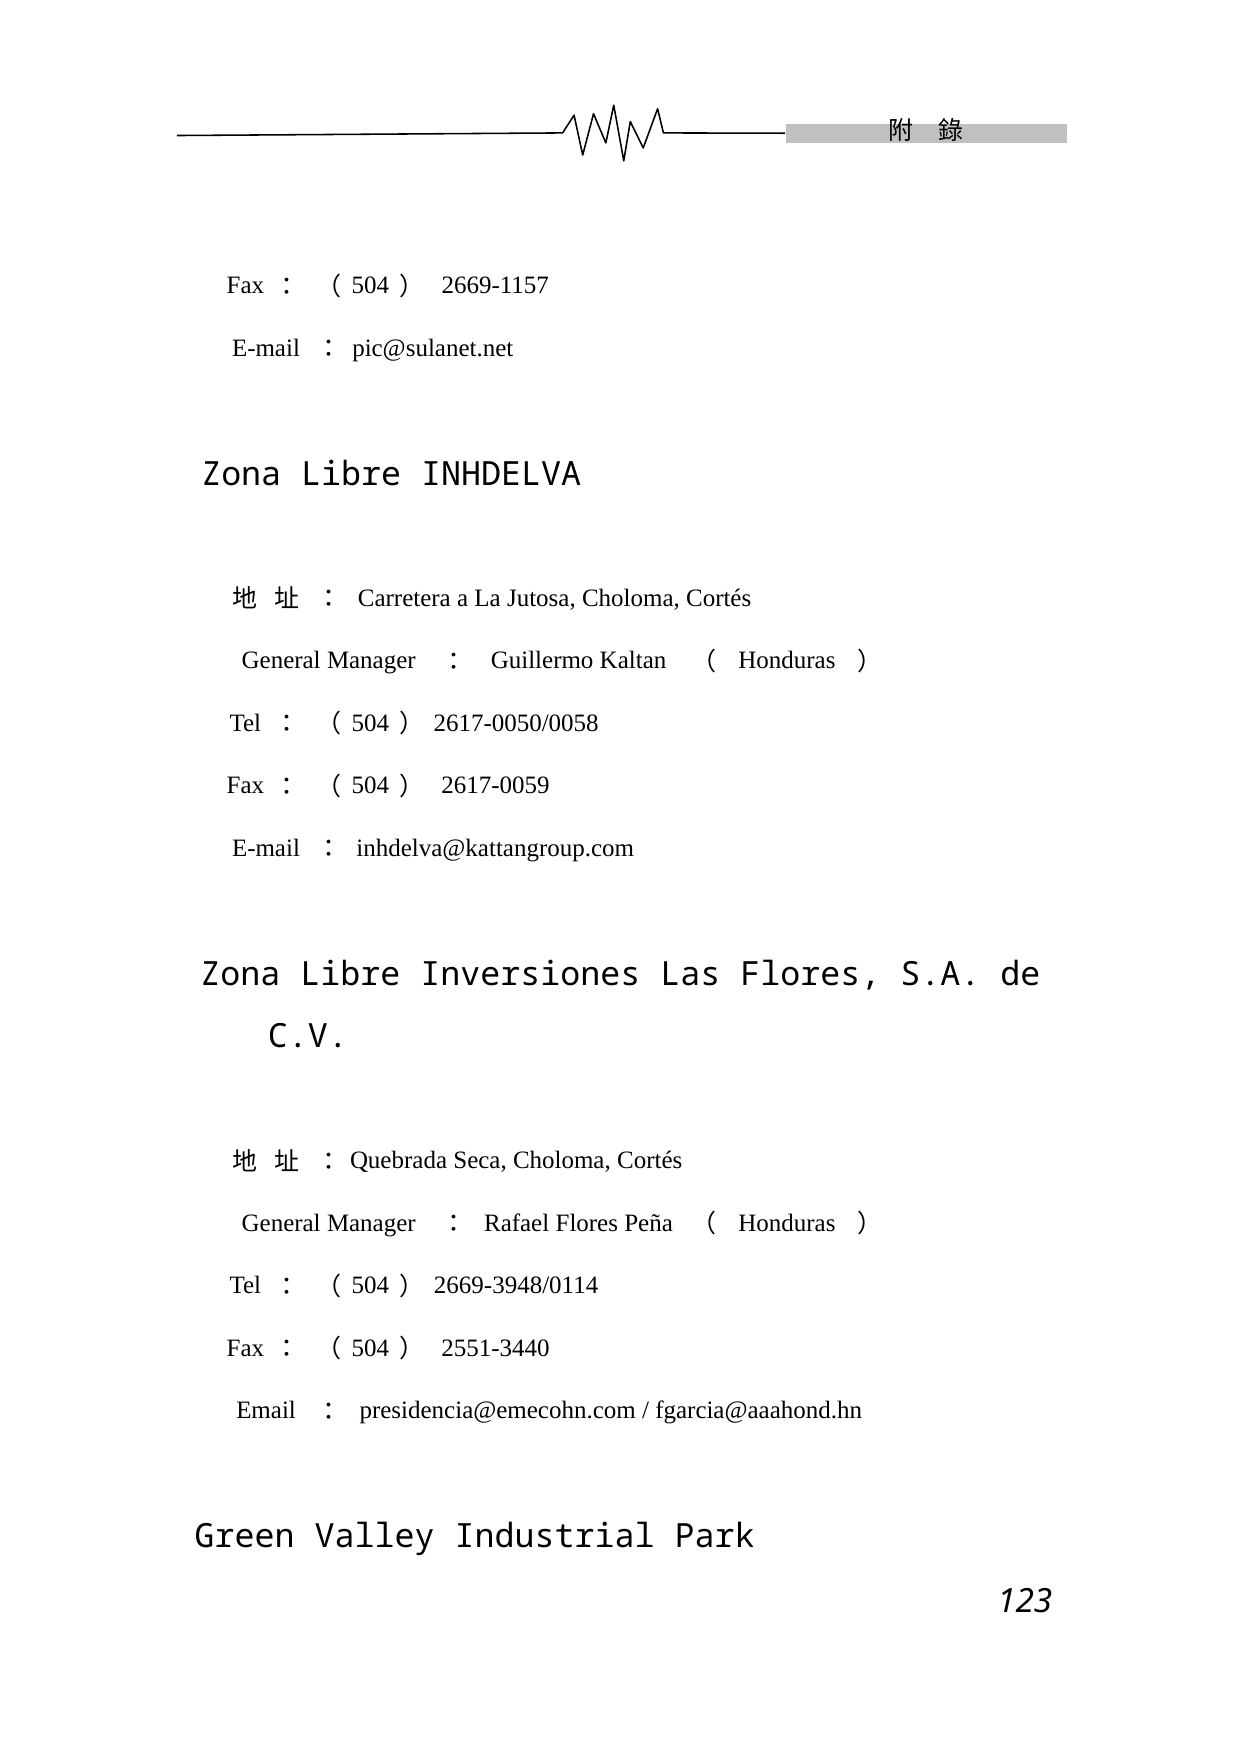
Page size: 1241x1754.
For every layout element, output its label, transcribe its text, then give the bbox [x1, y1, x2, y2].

text General Manager：Rafael Flores Peña（Honduras） [207, 1180, 1058, 1243]
text Tel：（504）2669-3948/0114 [207, 1243, 1058, 1305]
text Zona Libre Inversiones Las Flores, S.A. de C.V. [183, 930, 1058, 1055]
text E-mail：inhdelva@kattangroup.com [207, 805, 1058, 868]
text E-mail：pic@sulanet.net [207, 305, 1058, 368]
text General Manager：Guillermo Kaltan（Honduras） [207, 618, 1058, 680]
text Fax：（504）2551-3440 [207, 1305, 1058, 1368]
text Fax：（504）2669-1157 [207, 243, 1058, 305]
text Fax：（504）2617-0059 [207, 743, 1058, 805]
text 地址：Carretera a La Jutosa, Choloma, Cortés [207, 555, 1058, 618]
text Zona Libre INHDELVA [183, 430, 1058, 493]
text Email：presidencia@emecohn.com / fgarcia@aaahond.hn [207, 1368, 1058, 1430]
text Green Valley Industrial Park [183, 1493, 1058, 1555]
text 地址：Quebrada Seca, Choloma, Cortés [207, 1118, 1058, 1180]
text Tel：（504）2617-0050/0058 [207, 680, 1058, 743]
